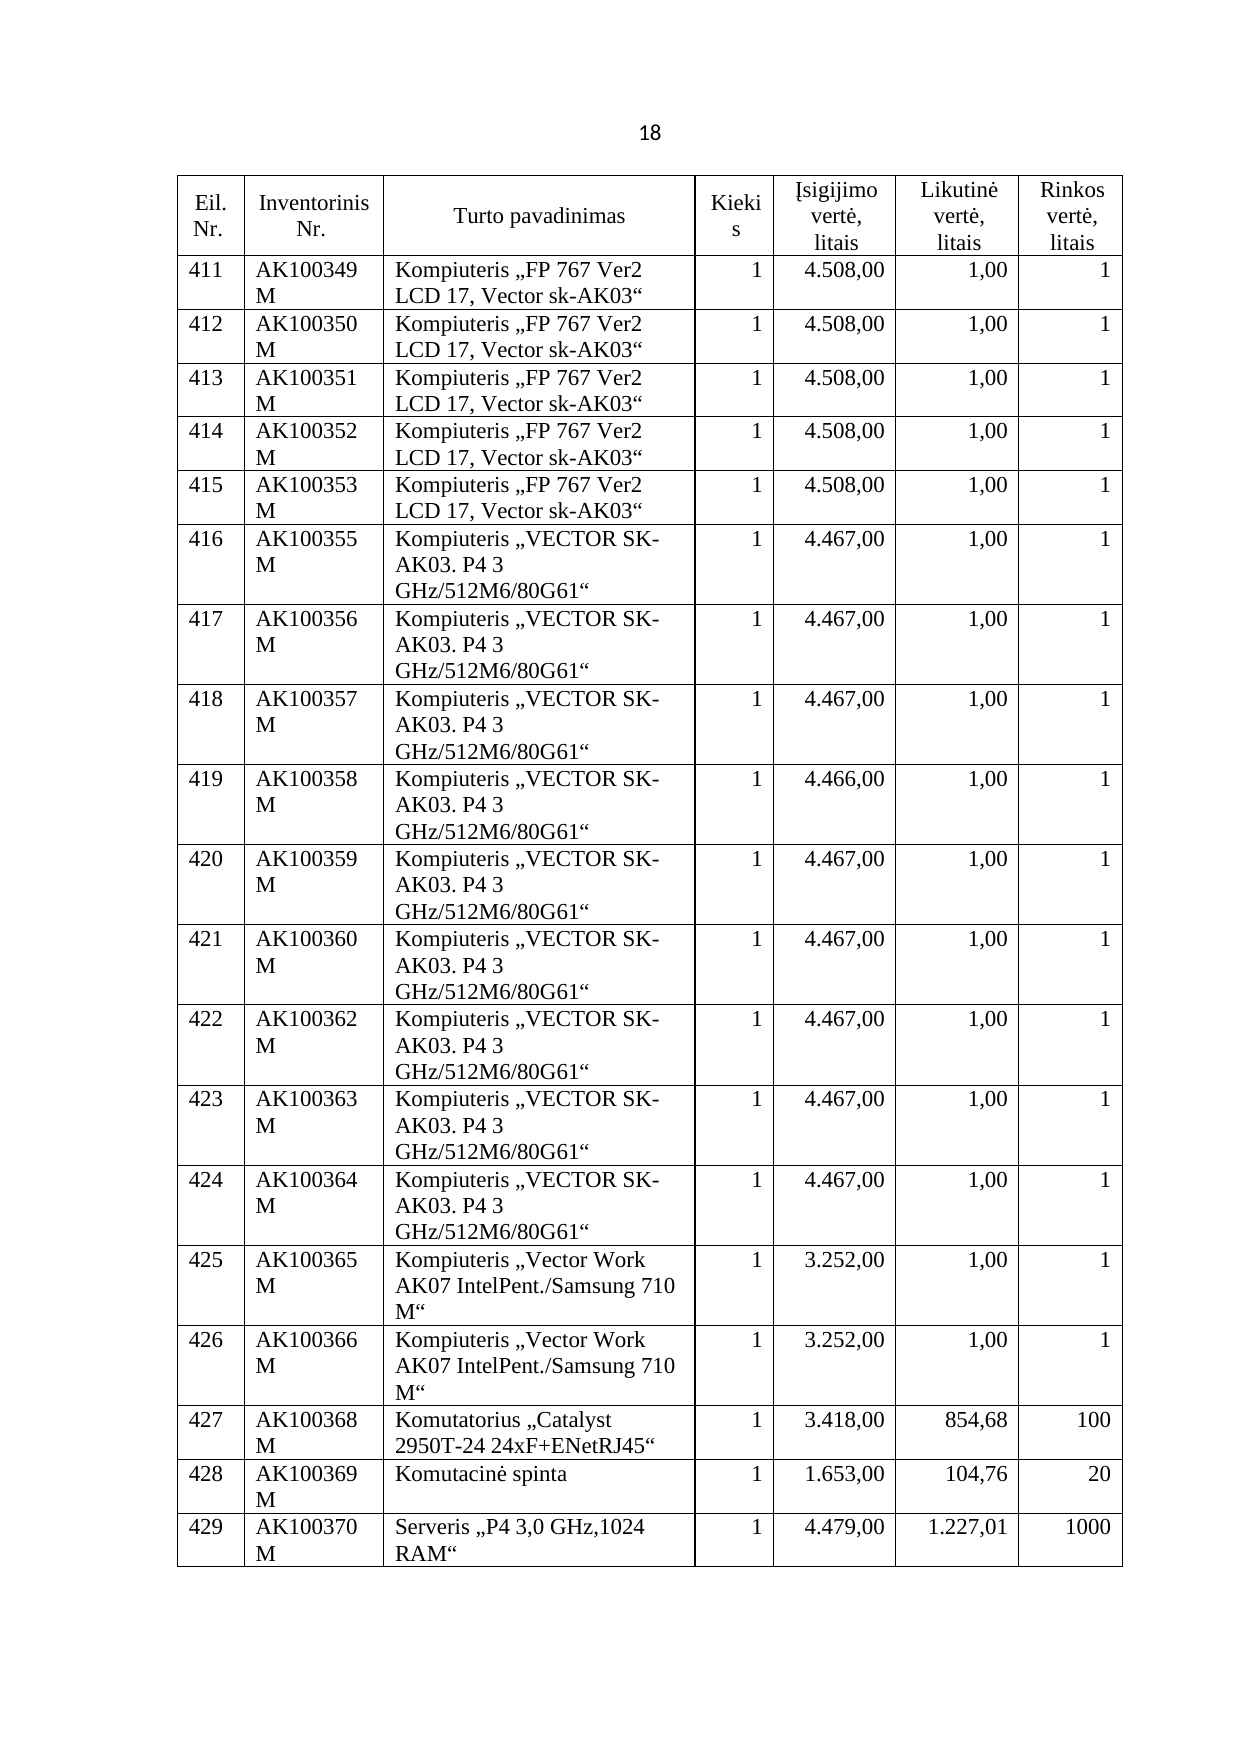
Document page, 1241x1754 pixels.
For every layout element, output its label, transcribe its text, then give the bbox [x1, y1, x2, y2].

table_cell Kompiuteris „VECTOR SK-AK03. P4 3 GHz/512M6/80G61“ [384, 1005, 694, 1084]
table_header Kiekis [696, 176, 773, 255]
table_cell Kompiuteris „FP 767 Ver2 LCD 17, Vector sk-AK03“ [384, 256, 694, 309]
table_cell 426 [178, 1326, 244, 1405]
table_cell 100 [1019, 1406, 1122, 1459]
table_cell 1 [696, 685, 773, 764]
table_cell 104,76 [896, 1460, 1018, 1512]
table_cell Kompiuteris „VECTOR SK-AK03. P4 3 GHz/512M6/80G61“ [384, 845, 694, 924]
table_cell Kompiuteris „VECTOR SK-AK03. P4 3 GHz/512M6/80G61“ [384, 1086, 694, 1164]
table_cell 418 [178, 685, 244, 764]
table_cell AK100358M [245, 765, 383, 844]
table_cell 1,00 [896, 1166, 1018, 1245]
table_cell AK100351M [245, 364, 383, 416]
table_cell 425 [178, 1246, 244, 1325]
table_cell 1 [1019, 685, 1122, 764]
table_cell Komutatorius „Catalyst 2950T-24 24xF+ENetRJ45“ [384, 1406, 694, 1459]
table_cell 1,00 [896, 685, 1018, 764]
table_cell Kompiuteris „VECTOR SK-AK03. P4 3 GHz/512M6/80G61“ [384, 765, 694, 844]
table_cell AK100368M [245, 1406, 383, 1459]
table_cell AK100356M [245, 605, 383, 684]
table_cell 424 [178, 1166, 244, 1245]
table_cell 4.467,00 [774, 525, 895, 604]
table_cell 1 [1019, 765, 1122, 844]
table_cell 1 [696, 1460, 773, 1512]
table_cell 416 [178, 525, 244, 604]
table_cell AK100362M [245, 1005, 383, 1084]
table_cell 1 [696, 1406, 773, 1459]
table_cell 4.467,00 [774, 1005, 895, 1084]
table_cell 419 [178, 765, 244, 844]
table_cell 1 [1019, 1246, 1122, 1325]
table_cell AK100350M [245, 310, 383, 362]
table_cell 3.252,00 [774, 1246, 895, 1325]
table_header Likutinė vertė, litais [896, 176, 1018, 255]
table_cell 1 [696, 765, 773, 844]
table_cell Komutacinė spinta [384, 1460, 694, 1512]
table_cell 1 [696, 1246, 773, 1325]
table_cell 1 [1019, 417, 1122, 470]
table_cell Kompiuteris „FP 767 Ver2 LCD 17, Vector sk-AK03“ [384, 417, 694, 470]
table_header Turto pavadinimas [384, 176, 694, 255]
table_cell 4.467,00 [774, 845, 895, 924]
table_cell Serveris „P4 3,0 GHz,1024 RAM“ [384, 1514, 694, 1566]
table_cell AK100355M [245, 525, 383, 604]
table_header Inventorinis Nr. [245, 176, 383, 255]
table_cell AK100359M [245, 845, 383, 924]
table_cell 1 [1019, 471, 1122, 524]
table_cell 1,00 [896, 1005, 1018, 1084]
table_cell 4.467,00 [774, 685, 895, 764]
table_cell AK100357M [245, 685, 383, 764]
table_cell 4.467,00 [774, 1166, 895, 1245]
table_cell 4.466,00 [774, 765, 895, 844]
table_cell 1 [696, 1086, 773, 1164]
table_cell Kompiuteris „VECTOR SK-AK03. P4 3 GHz/512M6/80G61“ [384, 605, 694, 684]
table_cell Kompiuteris „VECTOR SK-AK03. P4 3 GHz/512M6/80G61“ [384, 925, 694, 1004]
table_cell 423 [178, 1086, 244, 1164]
table_cell AK100352M [245, 417, 383, 470]
table_cell 1,00 [896, 1246, 1018, 1325]
table_cell 1 [696, 256, 773, 309]
table_cell 413 [178, 364, 244, 416]
table_cell 1 [696, 1166, 773, 1245]
table_cell 1,00 [896, 525, 1018, 604]
table_cell 1 [696, 925, 773, 1004]
table_cell Kompiuteris „VECTOR SK-AK03. P4 3 GHz/512M6/80G61“ [384, 1166, 694, 1245]
table_cell AK100353M [245, 471, 383, 524]
table_cell 4.508,00 [774, 256, 895, 309]
table_cell 4.508,00 [774, 471, 895, 524]
table_cell AK100363M [245, 1086, 383, 1164]
table_cell 1 [1019, 364, 1122, 416]
table_cell Kompiuteris „Vector Work AK07 IntelPent./Samsung 710 M“ [384, 1246, 694, 1325]
table_cell Kompiuteris „FP 767 Ver2 LCD 17, Vector sk-AK03“ [384, 364, 694, 416]
table_cell 854,68 [896, 1406, 1018, 1459]
table_cell 3.418,00 [774, 1406, 895, 1459]
table_cell Kompiuteris „VECTOR SK-AK03. P4 3 GHz/512M6/80G61“ [384, 685, 694, 764]
table_cell 1.653,00 [774, 1460, 895, 1512]
table_cell 427 [178, 1406, 244, 1459]
table_cell 1,00 [896, 1326, 1018, 1405]
table_cell Kompiuteris „Vector Work AK07 IntelPent./Samsung 710 M“ [384, 1326, 694, 1405]
table_cell 4.508,00 [774, 310, 895, 362]
table_cell 414 [178, 417, 244, 470]
table_cell 1,00 [896, 417, 1018, 470]
table_cell 1,00 [896, 256, 1018, 309]
table_cell 4.467,00 [774, 925, 895, 1004]
table_cell 1 [1019, 925, 1122, 1004]
table_cell 1 [1019, 1166, 1122, 1245]
table_header Rinkos vertė, litais [1019, 176, 1122, 255]
table_cell 1 [696, 525, 773, 604]
table_cell AK100365M [245, 1246, 383, 1325]
table_cell 1,00 [896, 1086, 1018, 1164]
table_cell 415 [178, 471, 244, 524]
table_cell AK100360M [245, 925, 383, 1004]
table_cell 1000 [1019, 1514, 1122, 1566]
table_cell 1 [1019, 256, 1122, 309]
table_cell AK100366M [245, 1326, 383, 1405]
table_cell 417 [178, 605, 244, 684]
table_cell Kompiuteris „FP 767 Ver2 LCD 17, Vector sk-AK03“ [384, 310, 694, 362]
table_cell 1 [696, 1514, 773, 1566]
table_cell 1,00 [896, 310, 1018, 362]
table_cell 1 [696, 364, 773, 416]
table_cell Kompiuteris „VECTOR SK-AK03. P4 3 GHz/512M6/80G61“ [384, 525, 694, 604]
table_cell 1 [1019, 1326, 1122, 1405]
table_cell 412 [178, 310, 244, 362]
table_cell 421 [178, 925, 244, 1004]
table_cell 1,00 [896, 765, 1018, 844]
table_cell 420 [178, 845, 244, 924]
table_cell 1.227,01 [896, 1514, 1018, 1566]
table_cell 428 [178, 1460, 244, 1512]
table_cell 1,00 [896, 364, 1018, 416]
table_cell AK100349M [245, 256, 383, 309]
table_cell 1 [696, 605, 773, 684]
table_cell 1 [696, 471, 773, 524]
table_cell 1 [1019, 845, 1122, 924]
table_cell 1 [1019, 525, 1122, 604]
table_cell 1 [1019, 605, 1122, 684]
table_cell 1,00 [896, 471, 1018, 524]
table_cell 422 [178, 1005, 244, 1084]
table_cell 411 [178, 256, 244, 309]
table_cell 4.467,00 [774, 605, 895, 684]
table_cell 1,00 [896, 845, 1018, 924]
table_cell 1 [696, 1005, 773, 1084]
table_cell 4.479,00 [774, 1514, 895, 1566]
table_header Eil. Nr. [178, 176, 244, 255]
table_cell 429 [178, 1514, 244, 1566]
table_cell 1 [1019, 310, 1122, 362]
table_cell 1 [696, 310, 773, 362]
table_header Įsigijimo vertė, litais [774, 176, 895, 255]
table_cell 1 [696, 845, 773, 924]
table_cell Kompiuteris „FP 767 Ver2 LCD 17, Vector sk-AK03“ [384, 471, 694, 524]
table_cell 4.508,00 [774, 417, 895, 470]
table_cell 1 [696, 417, 773, 470]
table_cell 1 [1019, 1005, 1122, 1084]
table_cell 1 [696, 1326, 773, 1405]
table_cell 4.467,00 [774, 1086, 895, 1164]
table_cell AK100369M [245, 1460, 383, 1512]
table_cell 1 [1019, 1086, 1122, 1164]
table_cell 1,00 [896, 925, 1018, 1004]
table_cell 20 [1019, 1460, 1122, 1512]
table_cell AK100370M [245, 1514, 383, 1566]
table_cell AK100364M [245, 1166, 383, 1245]
table_cell 3.252,00 [774, 1326, 895, 1405]
table_cell 4.508,00 [774, 364, 895, 416]
table_cell 1,00 [896, 605, 1018, 684]
